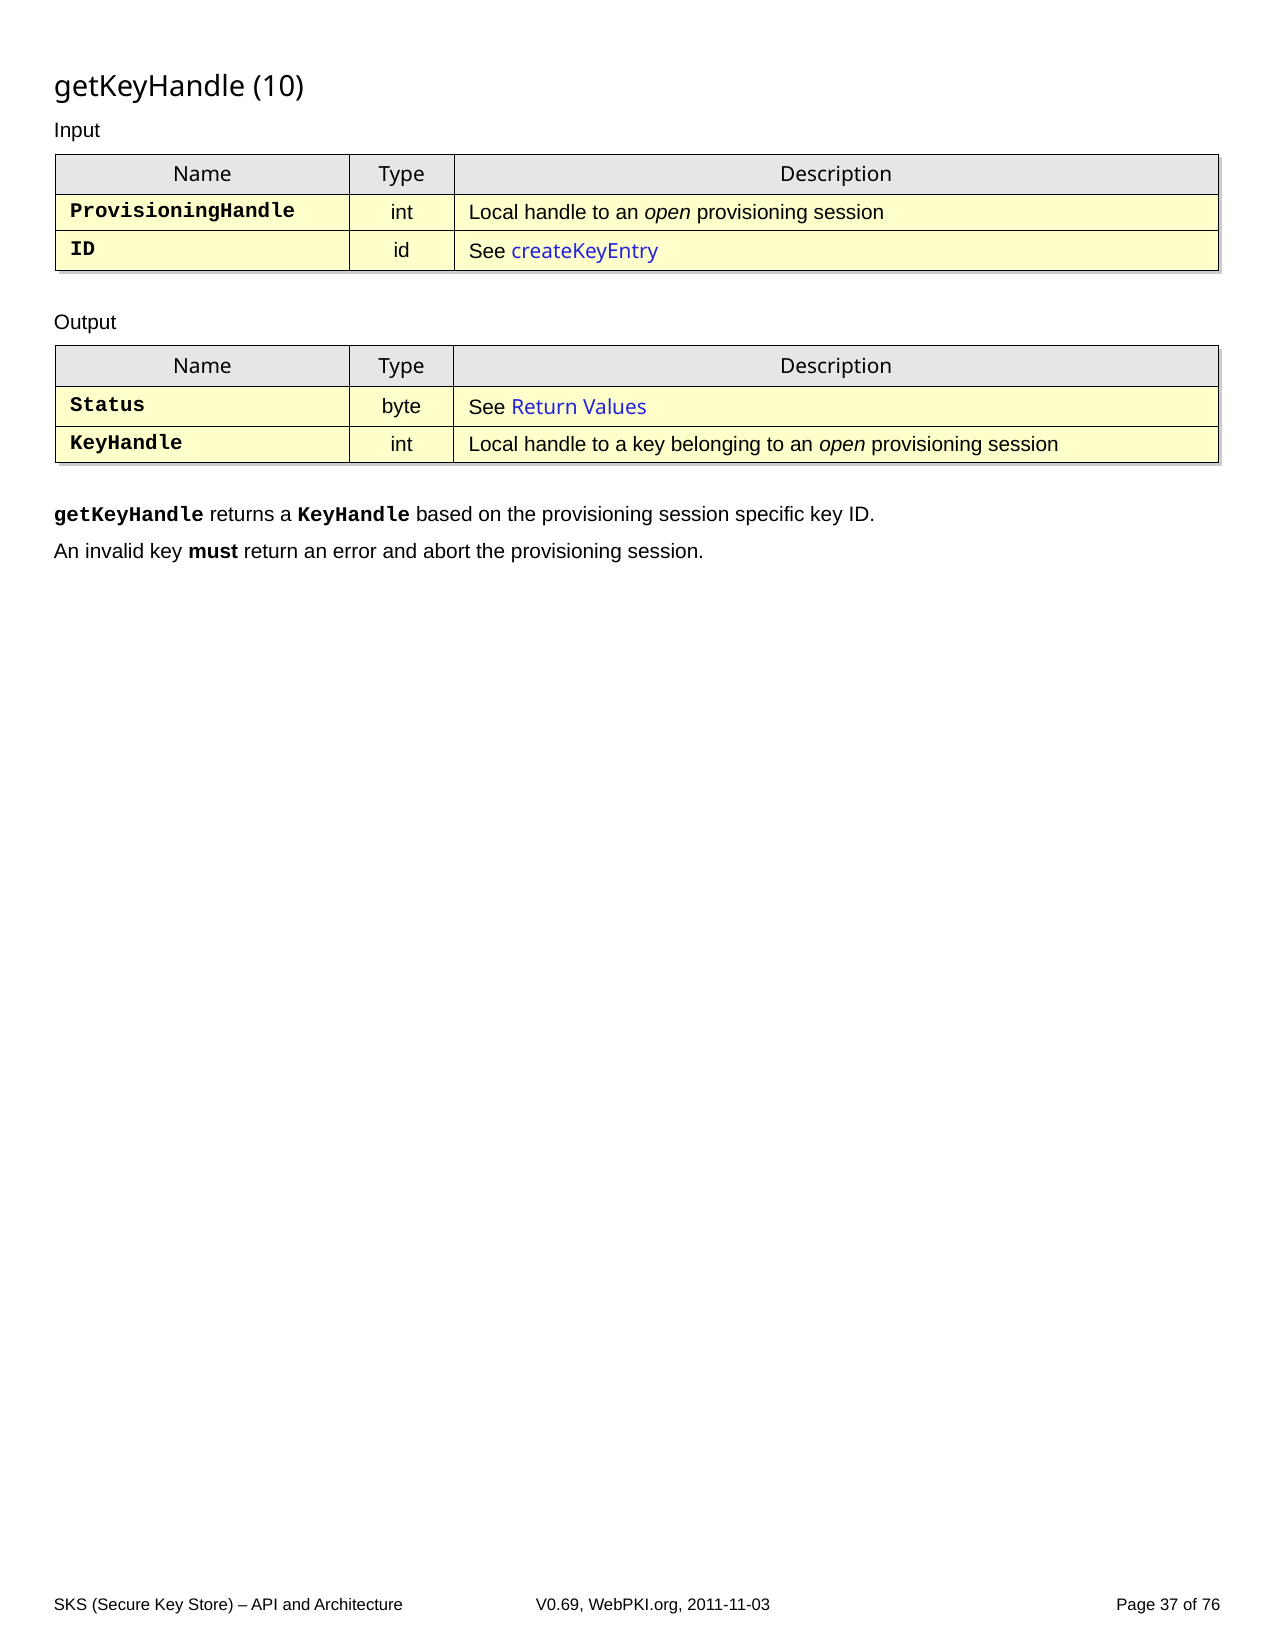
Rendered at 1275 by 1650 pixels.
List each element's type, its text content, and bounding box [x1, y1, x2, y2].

table_cell See createKeyEntry [455, 231, 1218, 270]
table_cell Local handle to an open provisioning session [455, 195, 1218, 230]
table_cell Local handle to a key belonging to an open provisioning session [454, 427, 1218, 462]
table_cell int [350, 195, 454, 230]
table_header Description [454, 346, 1218, 386]
table_header Description [455, 155, 1218, 194]
table_header Name [56, 346, 349, 386]
table_header Type [350, 155, 454, 194]
subtitle getKeyHandle (10) [54, 66, 1221, 105]
table_header Name [56, 155, 349, 194]
text Output [54, 310, 1221, 334]
table_cell id [350, 231, 454, 270]
table_cell byte [350, 387, 453, 426]
table_cell See Return Values [454, 387, 1218, 426]
text getKeyHandle returns a KeyHandle based on the provisioning session specific key ID. [54, 502, 1221, 527]
text An invalid key must return an error and abort the provisioning session. [54, 539, 1221, 563]
table_header Type [350, 346, 453, 386]
table_cell Status [56, 387, 349, 426]
text Input [54, 118, 1221, 142]
table_cell KeyHandle [56, 427, 349, 462]
table_cell ID [56, 231, 349, 270]
table_cell int [350, 427, 453, 462]
table_cell ProvisioningHandle [56, 195, 349, 230]
